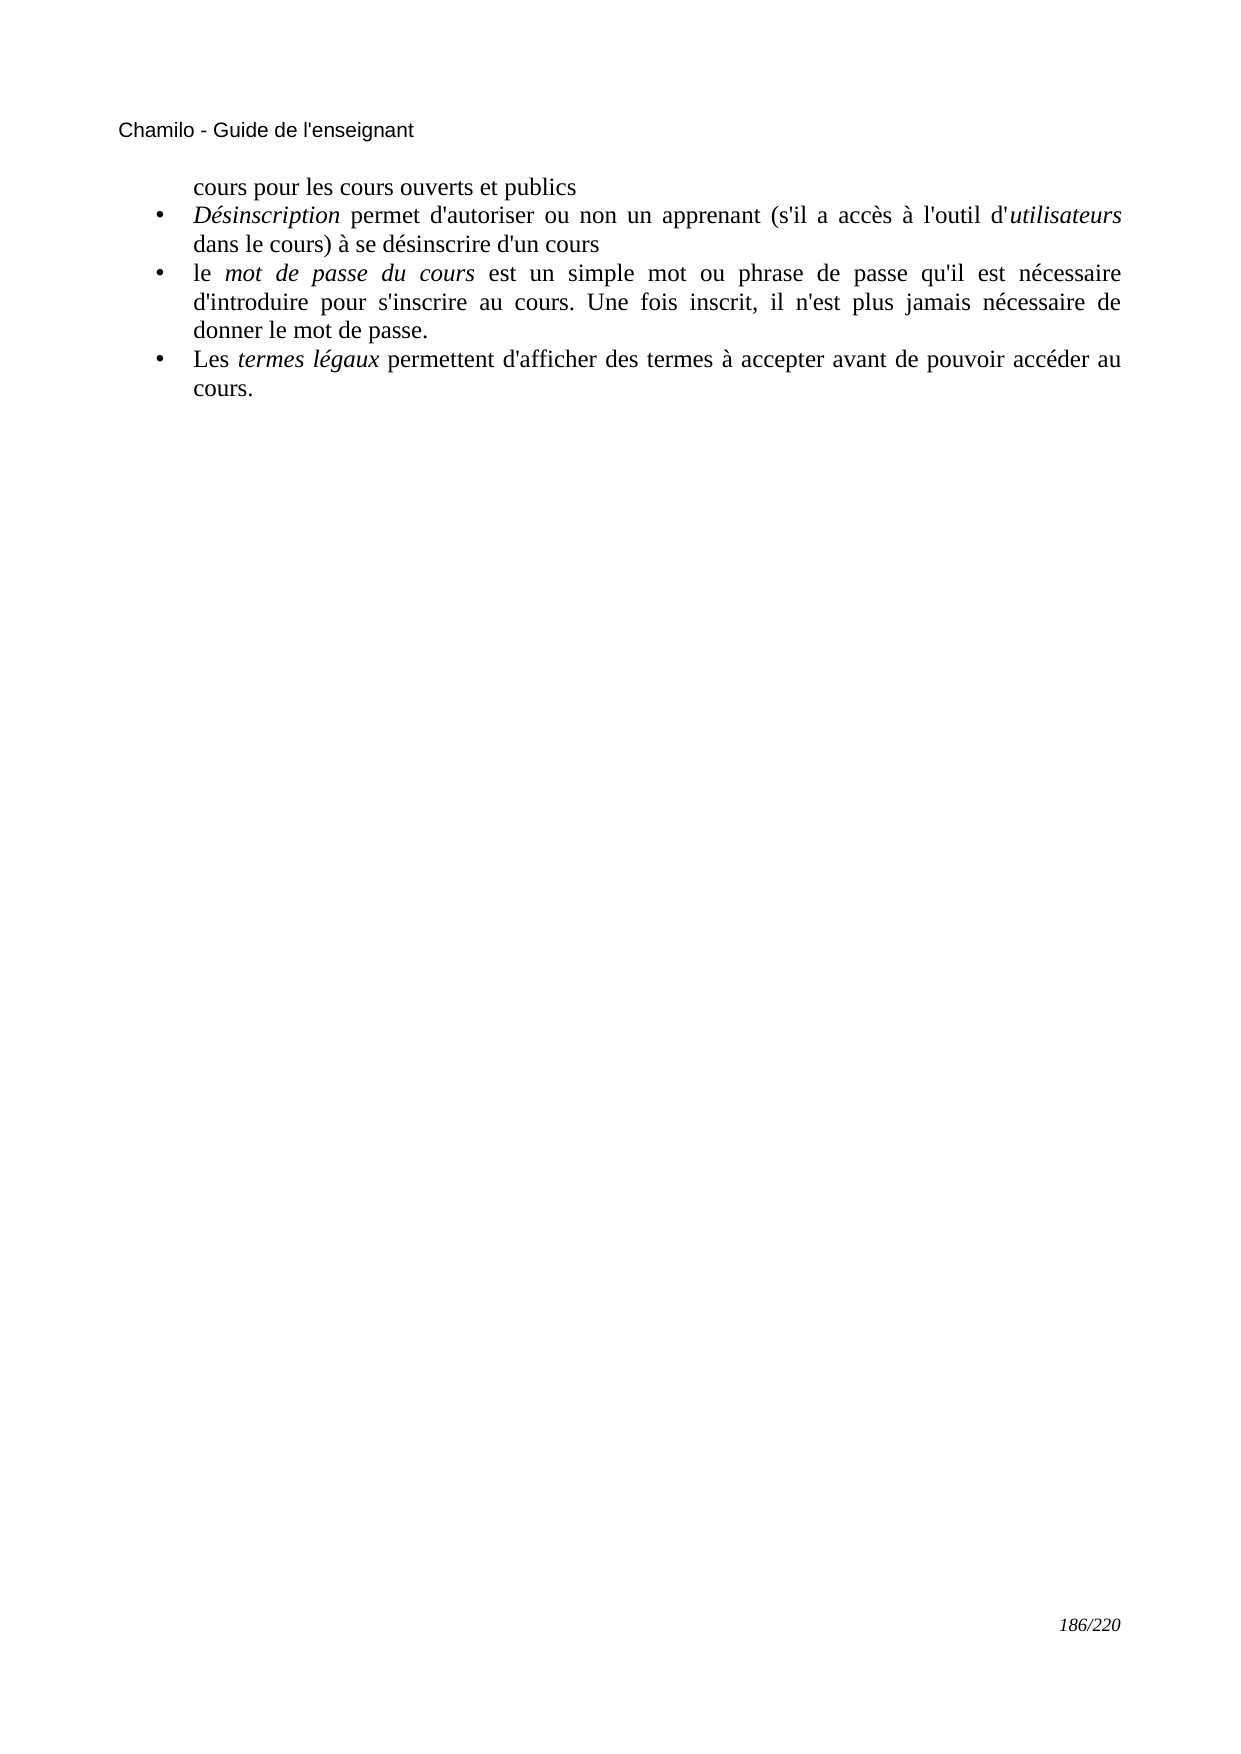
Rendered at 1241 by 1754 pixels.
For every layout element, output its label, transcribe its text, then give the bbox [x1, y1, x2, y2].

list Les termes légaux permettent d'afficher des termes à accepter avant de pouvoir accéder au cours. [156, 344, 1122, 402]
list cours pour les cours ouverts et publics [156, 172, 1122, 200]
list le mot de passe du cours est un simple mot ou phrase de passe qu'il est nécessaire d'introduire pour s'inscrire au cours. Une fois inscrit, il n'est plus jamais nécessaire de donner le mot de passe. [156, 258, 1122, 344]
list Désinscription permet d'autoriser ou non un apprenant (s'il a accès à l'outil d'utilisateurs dans le cours) à se désinscrire d'un cours [156, 200, 1122, 258]
